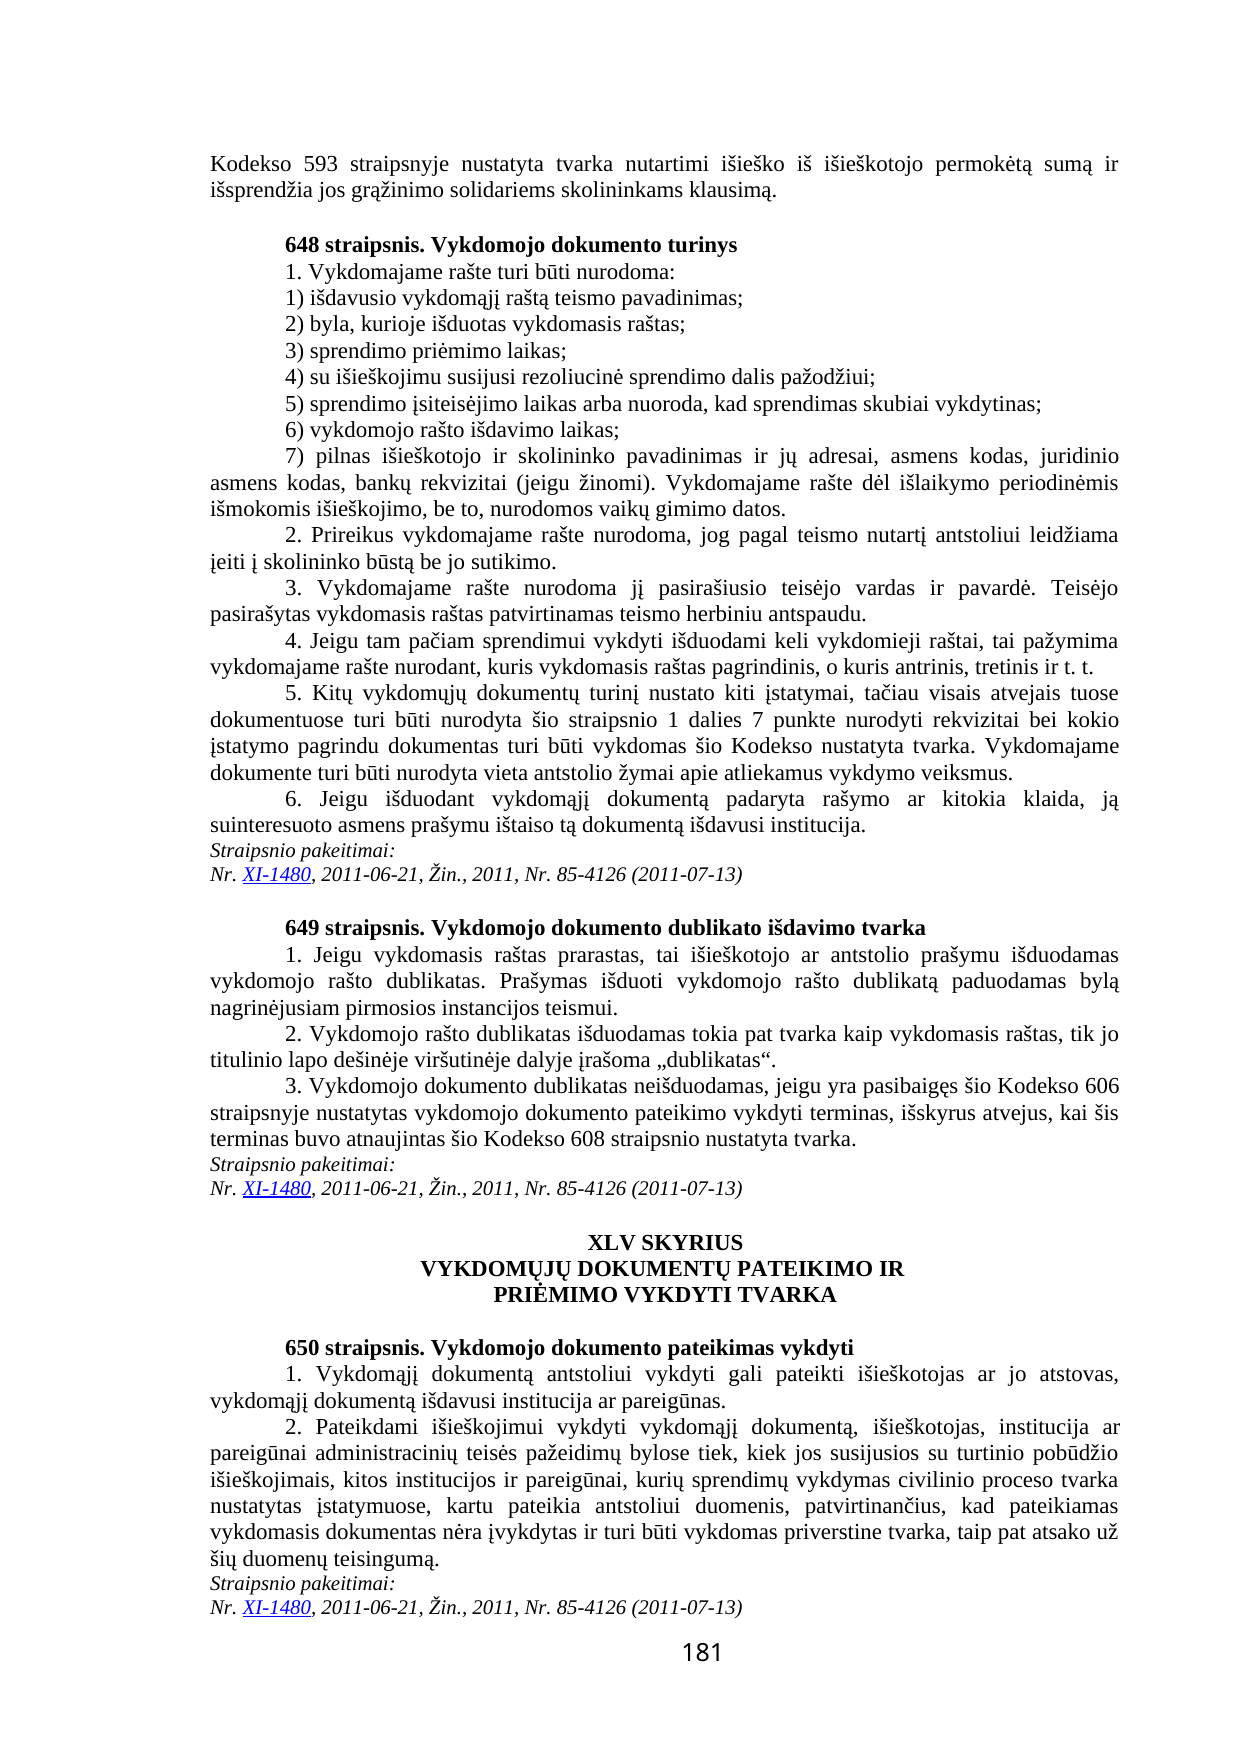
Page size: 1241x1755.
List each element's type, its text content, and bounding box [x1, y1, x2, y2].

text 1. Jeigu vykdomasis raštas prarastas, tai išieškotojo ar antstolio prašymu išduodamas vykdomojo rašto dublikatas. Prašymas išduoti vykdomojo rašto dublikatą paduodamas bylą nagrinėjusiam pirmosios instancijos teismui. [210, 941, 1120, 1020]
text Straipsnio pakeitimai: [210, 1571, 1120, 1595]
text 4) su išieškojimu susijusi rezoliucinė sprendimo dalis pažodžiui; [210, 363, 1120, 389]
text 4. Jeigu tam pačiam sprendimui vykdyti išduodami keli vykdomieji raštai, tai pažymima vykdomajame rašte nurodant, kuris vykdomasis raštas pagrindinis, o kuris antrinis, tretinis ir t. t. [210, 627, 1120, 679]
text 1. Vykdomajame rašte turi būti nurodoma: [210, 258, 1120, 284]
text 650 straipsnis. Vykdomojo dokumento pateikimas vykdyti [210, 1334, 1120, 1360]
text 2. Prireikus vykdomajame rašte nurodoma, jog pagal teismo nutartį antstoliui leidžiama įeiti į skolininko būstą be jo sutikimo. [210, 521, 1120, 574]
text 7) pilnas išieškotojo ir skolininko pavadinimas ir jų adresai, asmens kodas, juridinio asmens kodas, bankų rekvizitai (jeigu žinomi). Vykdomajame rašte dėl išlaikymo periodinėmis išmokomis išieškojimo, be to, nurodomos vaikų gimimo datos. [210, 442, 1120, 521]
text 1. Vykdomąjį dokumentą antstoliui vykdyti gali pateikti išieškotojas ar jo atstovas, vykdomąjį dokumentą išdavusi institucija ar pareigūnas. [210, 1360, 1120, 1413]
text 3. Vykdomojo dokumento dublikatas neišduodamas, jeigu yra pasibaigęs šio Kodekso 606 straipsnyje nustatytas vykdomojo dokumento pateikimo vykdyti terminas, išskyrus atvejus, kai šis terminas buvo atnaujintas šio Kodekso 608 straipsnio nustatyta tvarka. [210, 1073, 1120, 1152]
text 6. Jeigu išduodant vykdomąjį dokumentą padaryta rašymo ar kitokia klaida, ją suinteresuoto asmens prašymu ištaiso tą dokumentą išdavusi institucija. [210, 785, 1120, 838]
text 5) sprendimo įsiteisėjimo laikas arba nuoroda, kad sprendimas skubiai vykdytinas; [210, 389, 1120, 416]
text 3. Vykdomajame rašte nurodoma jį pasirašiusio teisėjo vardas ir pavardė. Teisėjo pasirašytas vykdomasis raštas patvirtinamas teismo herbiniu antspaudu. [210, 574, 1120, 627]
text 2) byla, kurioje išduotas vykdomasis raštas; [210, 311, 1120, 337]
text Nr. XI-1480, 2011-06-21, Žin., 2011, Nr. 85-4126 (2011-07-13) [210, 1595, 1120, 1619]
text Nr. XI-1480, 2011-06-21, Žin., 2011, Nr. 85-4126 (2011-07-13) [210, 1176, 1120, 1200]
text Straipsnio pakeitimai: [210, 1152, 1120, 1176]
text 649 straipsnis. Vykdomojo dokumento dublikato išdavimo tvarka [210, 914, 1120, 941]
text 6) vykdomojo rašto išdavimo laikas; [210, 416, 1120, 442]
text 2. Vykdomojo rašto dublikatas išduodamas tokia pat tvarka kaip vykdomasis raštas, tik jo titulinio lapo dešinėje viršutinėje dalyje įrašoma „dublikatas“. [210, 1020, 1120, 1073]
text XLV SKYRIUS VYKDOMŲJŲ DOKUMENTŲ PATEIKIMO IR PRIĖMIMO VYKDYTI TVARKA [210, 1228, 1120, 1308]
text Nr. XI-1480, 2011-06-21, Žin., 2011, Nr. 85-4126 (2011-07-13) [210, 862, 1120, 886]
text 5. Kitų vykdomųjų dokumentų turinį nustato kiti įstatymai, tačiau visais atvejais tuose dokumentuose turi būti nurodyta šio straipsnio 1 dalies 7 punkte nurodyti rekvizitai bei kokio įstatymo pagrindu dokumentas turi būti vykdomas šio Kodekso nustatyta tvarka. Vykdomajame dokumente turi būti nurodyta vieta antstolio žymai apie atliekamus vykdymo veiksmus. [210, 679, 1120, 785]
text 3) sprendimo priėmimo laikas; [210, 337, 1120, 363]
text 1) išdavusio vykdomąjį raštą teismo pavadinimas; [210, 284, 1120, 311]
text Kodekso 593 straipsnyje nustatyta tvarka nutartimi išieško iš išieškotojo permokėtą sumą ir išsprendžia jos grąžinimo solidariems skolininkams klausimą. [210, 150, 1120, 203]
text 648 straipsnis. Vykdomojo dokumento turinys [210, 231, 1120, 258]
text Straipsnio pakeitimai: [210, 838, 1120, 862]
text 2. Pateikdami išieškojimui vykdyti vykdomąjį dokumentą, išieškotojas, institucija ar pareigūnai administracinių teisės pažeidimų bylose tiek, kiek jos susijusios su turtinio pobūdžio išieškojimais, kitos institucijos ir pareigūnai, kurių sprendimų vykdymas civilinio proceso tvarka nustatytas įstatymuose, kartu pateikia antstoliui duomenis, patvirtinančius, kad pateikiamas vykdomasis dokumentas nėra įvykdytas ir turi būti vykdomas priverstine tvarka, taip pat atsako už šių duomenų teisingumą. [210, 1413, 1120, 1571]
